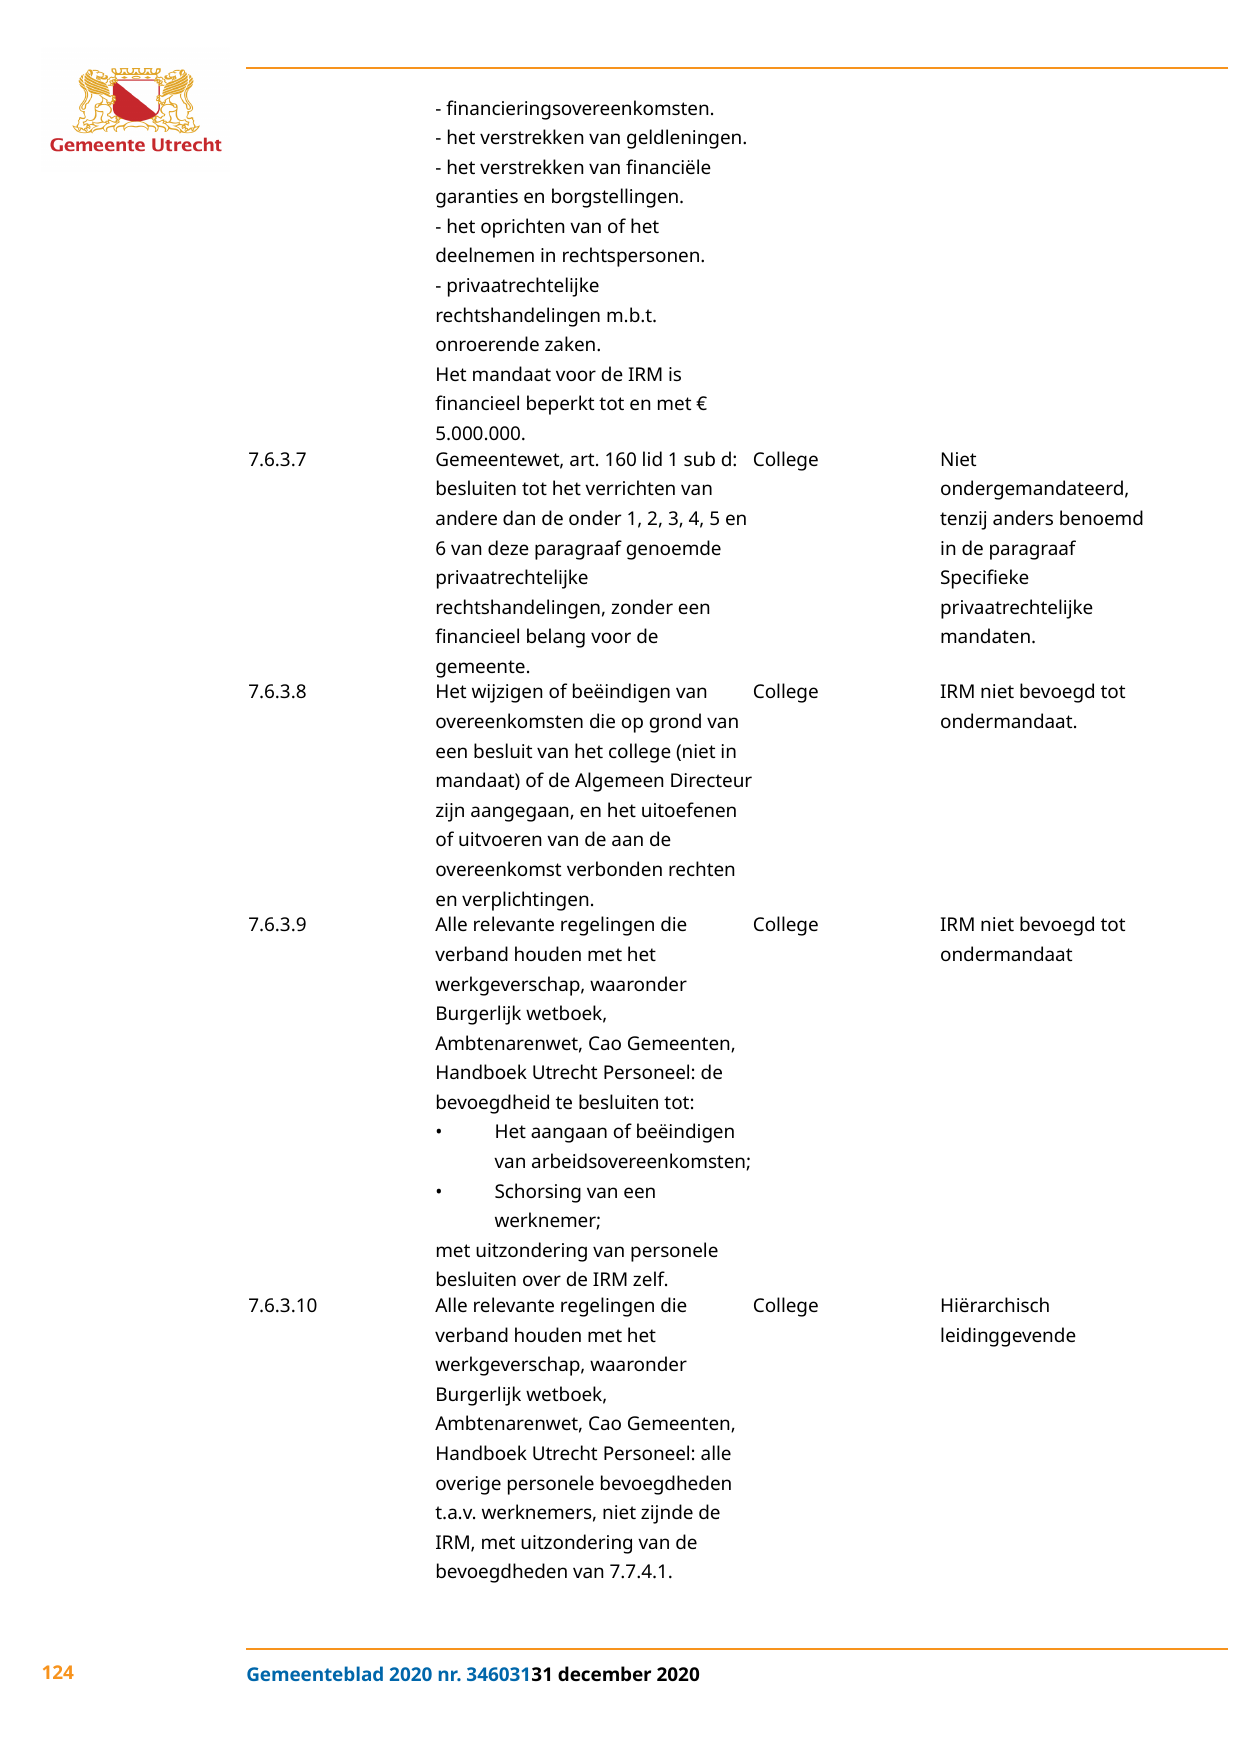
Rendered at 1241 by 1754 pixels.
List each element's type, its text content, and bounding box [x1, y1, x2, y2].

table_cell College [753, 679, 940, 912]
table_cell [248, 95, 435, 446]
table_cell 7.6.3.8 [248, 679, 435, 912]
table_cell IRM niet bevoegd tot ondermandaat. [940, 679, 1152, 912]
table_cell - financieringsovereenkomsten. - het verstrekken van geldleningen. - het verstrekken van financiële garanties en borgstellingen. - het oprichten van of het deelnemen in rechtspersonen. - privaatrechtelijke rechtshandelingen m.b.t. onroerende zaken. Het mandaat voor de IRM is financieel beperkt tot en met € 5.000.000. [435, 95, 753, 446]
table_cell Alle relevante regelingen die verband houden met het werkgeverschap, waaronder Burgerlijk wetboek, Ambtenarenwet, Cao Gemeenten, Handboek Utrecht Personeel: de bevoegdheid te besluiten tot: Het aangaan of beëindigen van arbeidsovereenkomsten; Schorsing van een werknemer; met uitzondering van personele besluiten over de IRM zelf. [435, 912, 753, 1292]
table_cell Hiërarchisch leidinggevende [940, 1292, 1152, 1584]
table_cell College [753, 1292, 940, 1584]
table_cell Het wijzigen of beëindigen van overeenkomsten die op grond van een besluit van het college (niet in mandaat) of de Algemeen Directeur zijn aangegaan, en het uitoefenen of uitvoeren van de aan de overeenkomst verbonden rechten en verplichtingen. [435, 679, 753, 912]
picture [41, 47, 231, 172]
table_cell Gemeentewet, art. 160 lid 1 sub d: besluiten tot het verrichten van andere dan de onder 1, 2, 3, 4, 5 en 6 van deze paragraaf genoemde privaatrechtelijke rechtshandelingen, zonder een financieel belang voor de gemeente. [435, 446, 753, 679]
table_cell [940, 95, 1152, 446]
table_cell Niet ondergemandateerd, tenzij anders benoemd in de paragraaf Specifieke privaatrechtelijke mandaten. [940, 446, 1152, 679]
table_cell College [753, 912, 940, 1292]
table_cell College [753, 446, 940, 679]
table_cell 7.6.3.9 [248, 912, 435, 1292]
table_cell Alle relevante regelingen die verband houden met het werkgeverschap, waaronder Burgerlijk wetboek, Ambtenarenwet, Cao Gemeenten, Handboek Utrecht Personeel: alle overige personele bevoegdheden t.a.v. werknemers, niet zijnde de IRM, met uitzondering van de bevoegdheden van 7.7.4.1. [435, 1292, 753, 1584]
table_cell 7.6.3.10 [248, 1292, 435, 1584]
table_cell [753, 95, 940, 446]
table_cell IRM niet bevoegd tot ondermandaat [940, 912, 1152, 1292]
table_cell 7.6.3.7 [248, 446, 435, 679]
